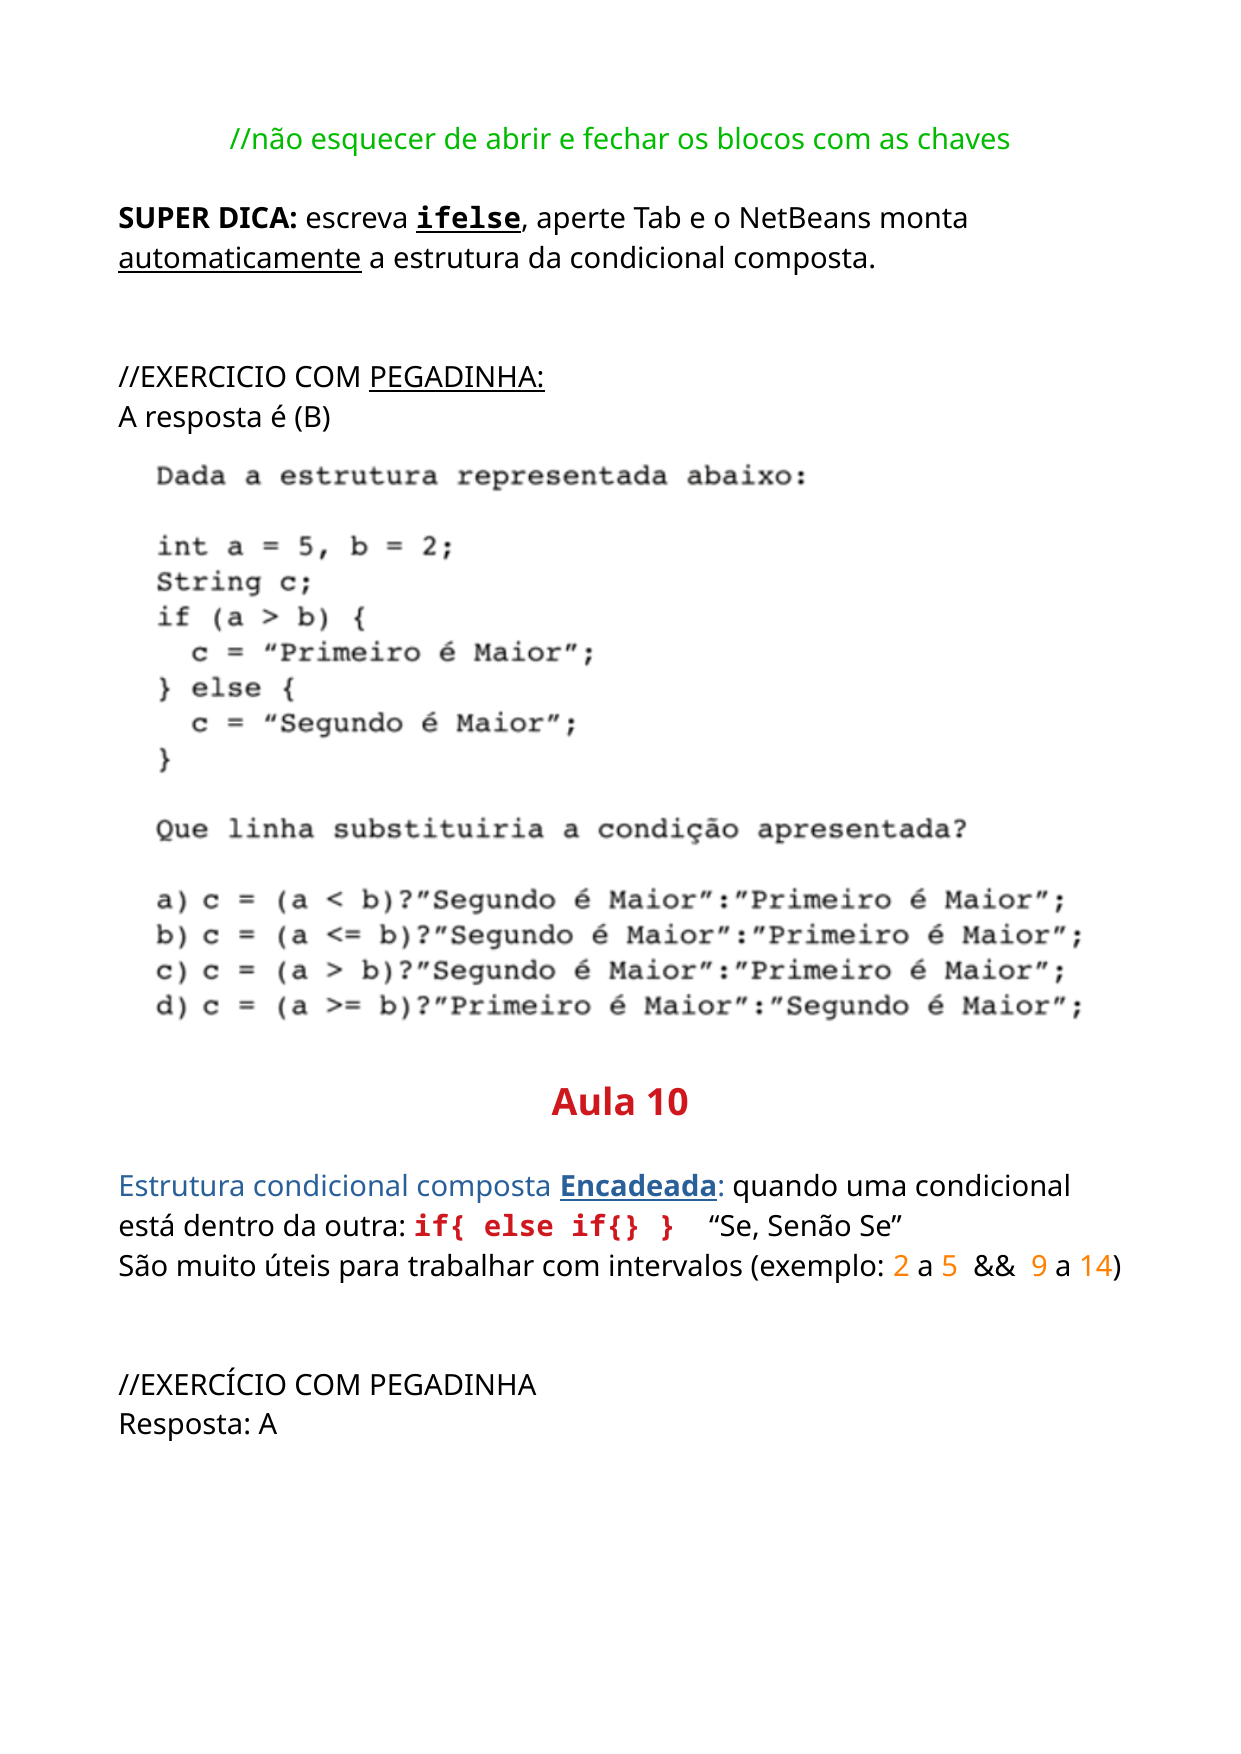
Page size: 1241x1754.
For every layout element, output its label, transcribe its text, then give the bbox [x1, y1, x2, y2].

text //não esquecer de abrir e fechar os blocos com as chaves [118, 118, 1122, 158]
text A resposta é (B) [118, 396, 1122, 436]
picture [118, 451, 1123, 1036]
text Estrutura condicional composta Encadeada: quando uma condicional está dentro da outra: if{ else if{} } “Se, Senão Se” [118, 1166, 1122, 1245]
text Resposta: A [118, 1404, 1122, 1443]
text São muito úteis para trabalhar com intervalos (exemplo: 2 a 5 && 9 a 14) [118, 1245, 1122, 1284]
text SUPER DICA: escreva ifelse, aperte Tab e o NetBeans monta automaticamente a estrutura da condicional composta. [118, 197, 1122, 277]
text //EXERCICIO COM PEGADINHA: [118, 356, 1122, 396]
text Aula 10 [118, 1075, 1122, 1126]
text //EXERCÍCIO COM PEGADINHA [118, 1364, 1122, 1404]
